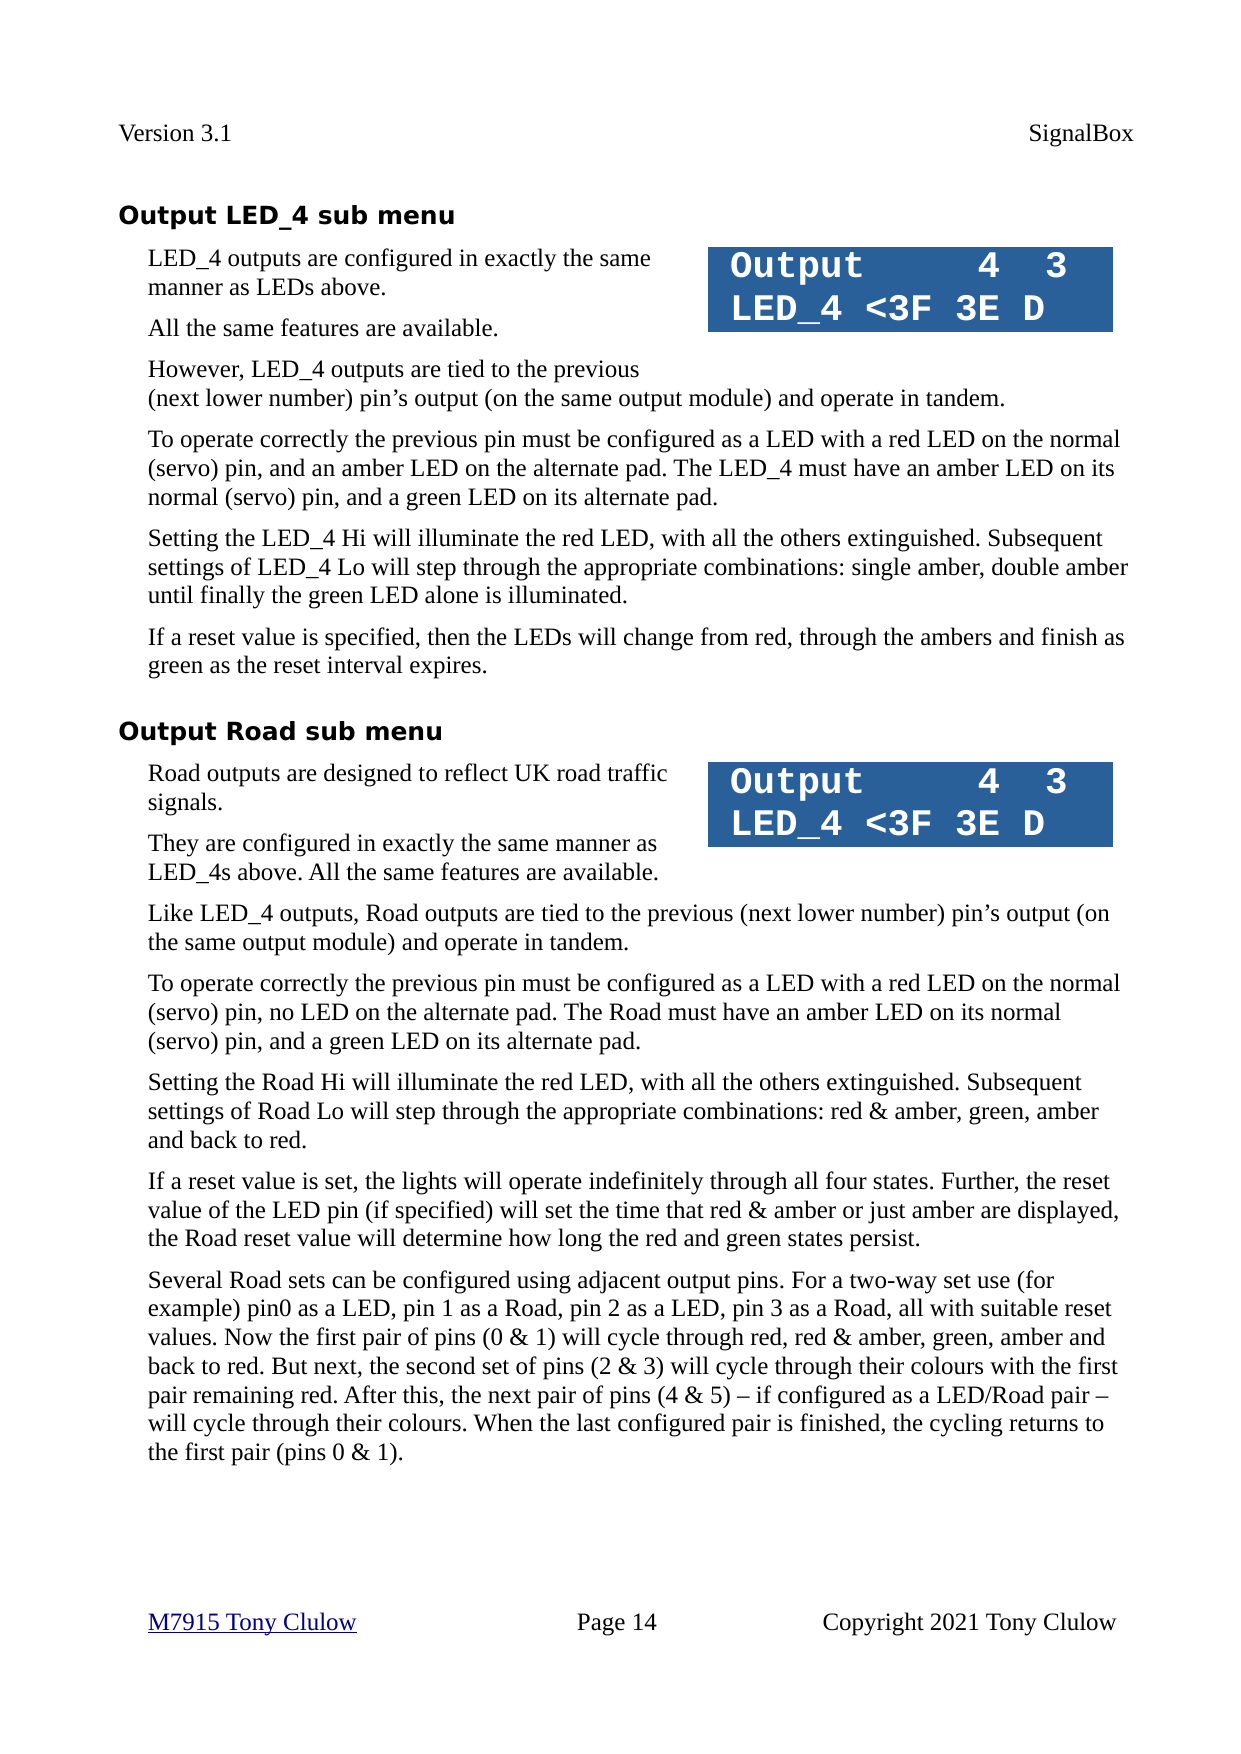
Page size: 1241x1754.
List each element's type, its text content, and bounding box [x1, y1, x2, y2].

subtitle Output Road sub menu [118, 717, 1134, 746]
text All the same features are available. [148, 313, 1134, 342]
text Setting the LED_4 Hi will illuminate the red LED, with all the others extinguished. Subsequent settings of LED_4 Lo will step through the appropriate combinations: single amber, double amber until finally the green LED alone is illuminated. [148, 523, 1134, 609]
text LED_4 outputs are configured in exactly the same manner as LEDs above. [148, 243, 1134, 301]
text Like LED_4 outputs, Road outputs are tied to the previous (next lower number) pin’s output (on the same output module) and operate in tandem. [148, 898, 1134, 956]
text To operate correctly the previous pin must be configured as a LED with a red LED on the normal (servo) pin, no LED on the alternate pad. The Road must have an amber LED on its normal (servo) pin, and a green LED on its alternate pad. [148, 968, 1134, 1055]
text They are configured in exactly the same manner as LED_4s above. All the same features are available. [148, 828, 1134, 886]
text Road outputs are designed to reflect UK road traffic signals. [148, 758, 1134, 816]
text However, LED_4 outputs are tied to the previous (next lower number) pin’s output (on the same output module) and operate in tandem. [148, 354, 1134, 412]
text To operate correctly the previous pin must be configured as a LED with a red LED on the normal (servo) pin, and an amber LED on the alternate pad. The LED_4 must have an amber LED on its normal (servo) pin, and a green LED on its alternate pad. [148, 424, 1134, 511]
text If a reset value is set, the lights will operate indefinitely through all four states. Further, the reset value of the LED pin (if specified) will set the time that red & amber or just amber are displayed, the Road reset value will determine how long the red and green states persist. [148, 1166, 1134, 1252]
text If a reset value is specified, then the LEDs will change from red, through the ambers and finish as green as the reset interval expires. [148, 622, 1134, 679]
subtitle Output LED_4 sub menu [118, 201, 1134, 231]
text Several Road sets can be configured using adjacent output pins. For a two-way set use (for example) pin0 as a LED, pin 1 as a Road, pin 2 as a LED, pin 3 as a Road, all with suitable reset values. Now the first pair of pins (0 & 1) will cycle through red, red & amber, green, amber and back to red. But next, the second set of pins (2 & 3) will cycle through their colours with the first pair remaining red. After this, the next pair of pins (4 & 5) – if configured as a LED/Road pair – will cycle through their colours. When the last configured pair is finished, the cycling returns to the first pair (pins 0 & 1). [148, 1265, 1134, 1466]
text Setting the Road Hi will illuminate the red LED, with all the others extinguished. Subsequent settings of Road Lo will step through the appropriate combinations: red & amber, green, amber and back to red. [148, 1067, 1134, 1153]
